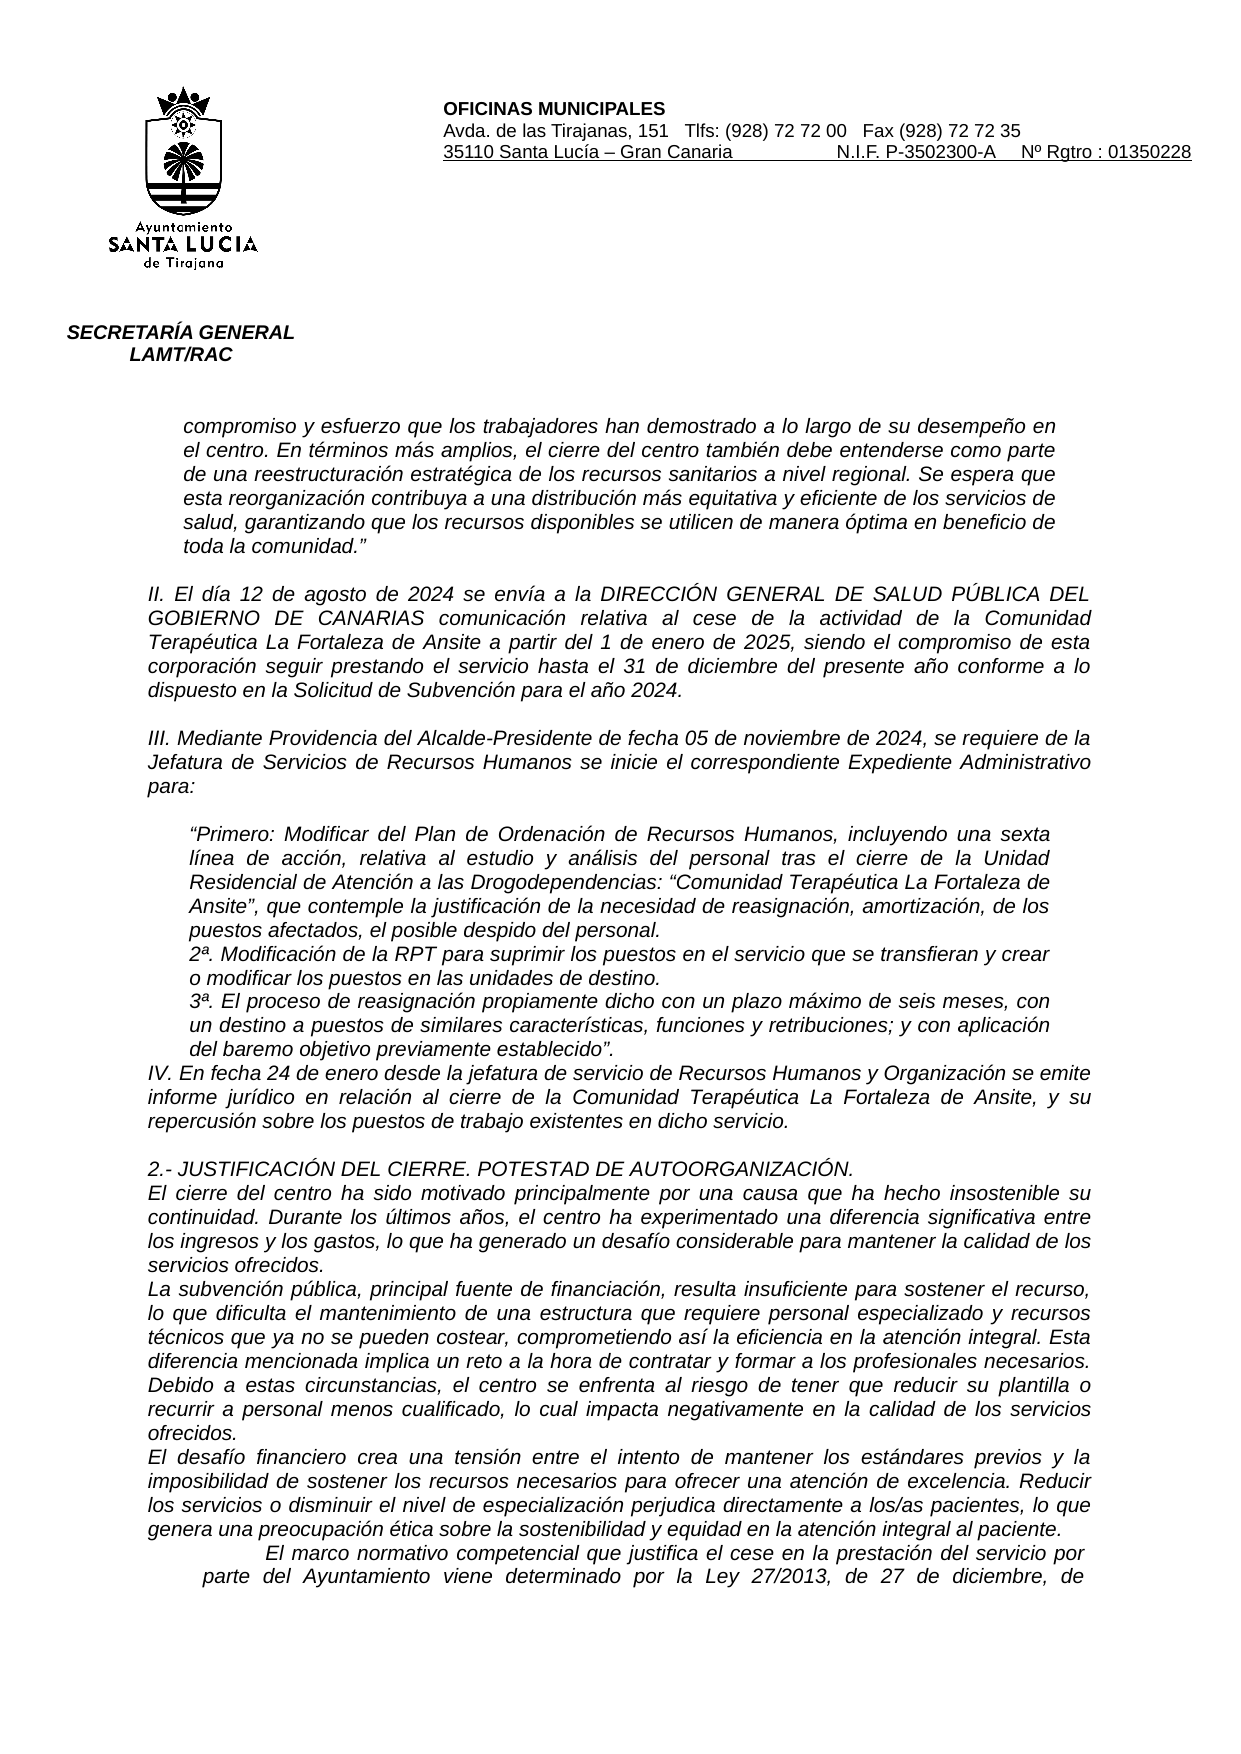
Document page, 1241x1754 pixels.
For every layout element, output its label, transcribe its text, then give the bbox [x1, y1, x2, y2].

text III. Mediante Providencia del Alcalde-Presidente de fecha 05 de noviembre de 2024, se requiere de la Jefatura de Servicios de Recursos Humanos se inicie el correspondiente Expediente Administrativo para: [148, 726, 1092, 798]
text 2ª. Modificación de la RPT para suprimir los puestos en el servicio que se transfieran y crear o modificar los puestos en las unidades de destino. [189, 941, 1051, 989]
picture [80, 56, 286, 296]
text “Primero: Modificar del Plan de Ordenación de Recursos Humanos, incluyendo una sexta línea de acción, relativa al estudio y análisis del personal tras el cierre de la Unidad Residencial de Atención a las Drogodependencias: “Comunidad Terapéutica La Fortaleza de Ansite”, que contemple la justificación de la necesidad de reasignación, amortización, de los puestos afectados, el posible despido del personal. [189, 822, 1051, 941]
text IV. En fecha 24 de enero desde la jefatura de servicio de Recursos Humanos y Organización se emite informe jurídico en relación al cierre de la Comunidad Terapéutica La Fortaleza de Ansite, y su repercusión sobre los puestos de trabajo existentes en dicho servicio. [148, 1061, 1092, 1133]
text 2.- JUSTIFICACIÓN DEL CIERRE. POTESTAD DE AUTOORGANIZACIÓN. [148, 1157, 1092, 1181]
text El desafío financiero crea una tensión entre el intento de mantener los estándares previos y la imposibilidad de sostener los recursos necesarios para ofrecer una atención de excelencia. Reducir los servicios o disminuir el nivel de especialización perjudica directamente a los/as pacientes, lo que genera una preocupación ética sobre la sostenibilidad y equidad en la atención integral al paciente. [148, 1444, 1092, 1540]
text II. El día 12 de agosto de 2024 se envía a la DIRECCIÓN GENERAL DE SALUD PÚBLICA DEL GOBIERNO DE CANARIAS comunicación relativa al cese de la actividad de la Comunidad Terapéutica La Fortaleza de Ansite a partir del 1 de enero de 2025, siendo el compromiso de esta corporación seguir prestando el servicio hasta el 31 de diciembre del presente año conforme a lo dispuesto en la Solicitud de Subvención para el año 2024. [148, 582, 1092, 702]
text La subvención pública, principal fuente de financiación, resulta insuficiente para sostener el recurso, lo que dificulta el mantenimiento de una estructura que requiere personal especializado y recursos técnicos que ya no se pueden costear, comprometiendo así la eficiencia en la atención integral. Esta diferencia mencionada implica un reto a la hora de contratar y formar a los profesionales necesarios. Debido a estas circunstancias, el centro se enfrenta al riesgo de tener que reducir su plantilla o recurrir a personal menos cualificado, lo cual impacta negativamente en la calidad de los servicios ofrecidos. [148, 1277, 1092, 1444]
text compromiso y esfuerzo que los trabajadores han demostrado a lo largo de su desempeño en el centro. En términos más amplios, el cierre del centro también debe entenderse como parte de una reestructuración estratégica de los recursos sanitarios a nivel regional. Se espera que esta reorganización contribuya a una distribución más equitativa y eficiente de los servicios de salud, garantizando que los recursos disponibles se utilicen de manera óptima en beneficio de toda la comunidad.” [183, 414, 1057, 558]
text 3ª. El proceso de reasignación propiamente dicho con un plazo máximo de seis meses, con un destino a puestos de similares características, funciones y retribuciones; y con aplicación del baremo objetivo previamente establecido”. [189, 989, 1051, 1061]
text El marco normativo competencial que justifica el cese en la prestación del servicio por parte del Ayuntamiento viene determinado por la Ley 27/2013, de 27 de diciembre, de [203, 1540, 1085, 1588]
text El cierre del centro ha sido motivado principalmente por una causa que ha hecho insostenible su continuidad. Durante los últimos años, el centro ha experimentado una diferencia significativa entre los ingresos y los gastos, lo que ha generado un desafío considerable para mantener la calidad de los servicios ofrecidos. [148, 1181, 1092, 1277]
